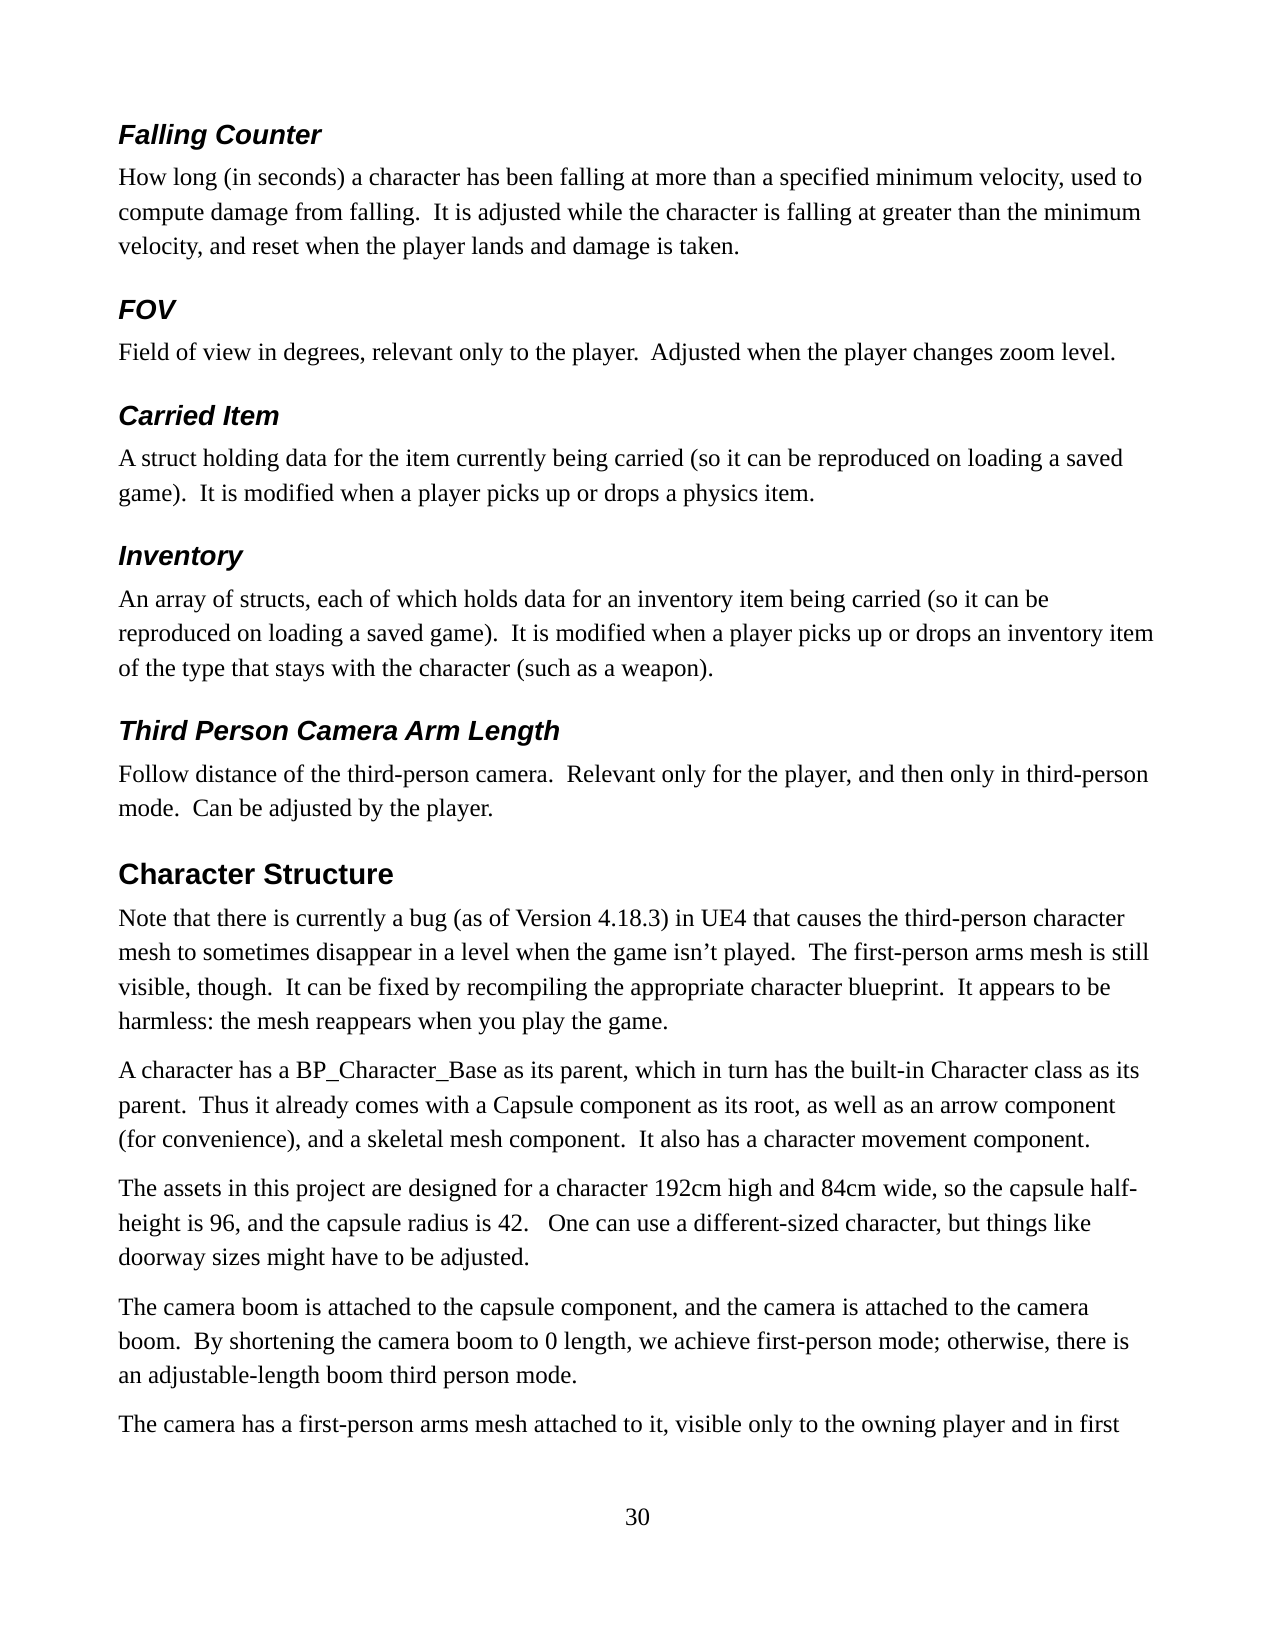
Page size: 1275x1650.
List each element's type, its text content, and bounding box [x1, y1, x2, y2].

text A character has a BP_Character_Base as its parent, which in turn has the built-in Character class as its parent. Thus it already comes with a Capsule component as its root, as well as an arrow component (for convenience), and a skeletal mesh component. It also has a character movement component. [118, 1056, 1157, 1153]
text Note that there is currently a bug (as of Version 4.18.3) in UE4 that causes the third-person character mesh to sometimes disappear in a level when the game isn’t played. The first-person arms mesh is still visible, though. It can be fixed by recompiling the appropriate character blueprint. It appears to be harmless: the mesh reappears when you play the game. [118, 903, 1157, 1035]
text Field of view in degrees, relevant only to the player. Adjusted when the player changes zoom level. [118, 337, 1157, 366]
subtitle Character Structure [118, 857, 1157, 891]
text The camera has a first-person arms mesh attached to it, visible only to the owning player and in first [118, 1409, 1157, 1438]
text The camera boom is attached to the capsule component, and the camera is attached to the camera boom. By shortening the camera boom to 0 length, we achieve first-person mode; otherwise, there is an adjustable-length boom third person mode. [118, 1292, 1157, 1389]
subtitle Third Person Camera Arm Length [118, 714, 1157, 746]
text An array of structs, each of which holds data for an inventory item being carried (so it can be reproduced on loading a saved game). It is modified when a player picks up or drops an inventory item of the type that stays with the character (such as a weapon). [118, 584, 1157, 681]
subtitle Falling Counter [118, 118, 1157, 150]
subtitle Carried Item [118, 399, 1157, 431]
subtitle FOV [118, 293, 1157, 325]
subtitle Inventory [118, 539, 1157, 571]
text Follow distance of the third-person camera. Relevant only for the player, and then only in third-person mode. Can be adjusted by the player. [118, 759, 1157, 822]
text The assets in this project are designed for a character 192cm high and 84cm wide, so the capsule half-height is 96, and the capsule radius is 42. One can use a different-sized character, but things like doorway sizes might have to be adjusted. [118, 1173, 1157, 1271]
text A struct holding data for the item currently being carried (so it can be reproduced on loading a saved game). It is modified when a player picks up or drops a physics item. [118, 443, 1157, 507]
text How long (in seconds) a character has been falling at more than a specified minimum velocity, used to compute damage from falling. It is adjusted while the character is falling at greater than the minimum velocity, and reset when the player lands and damage is taken. [118, 162, 1157, 260]
